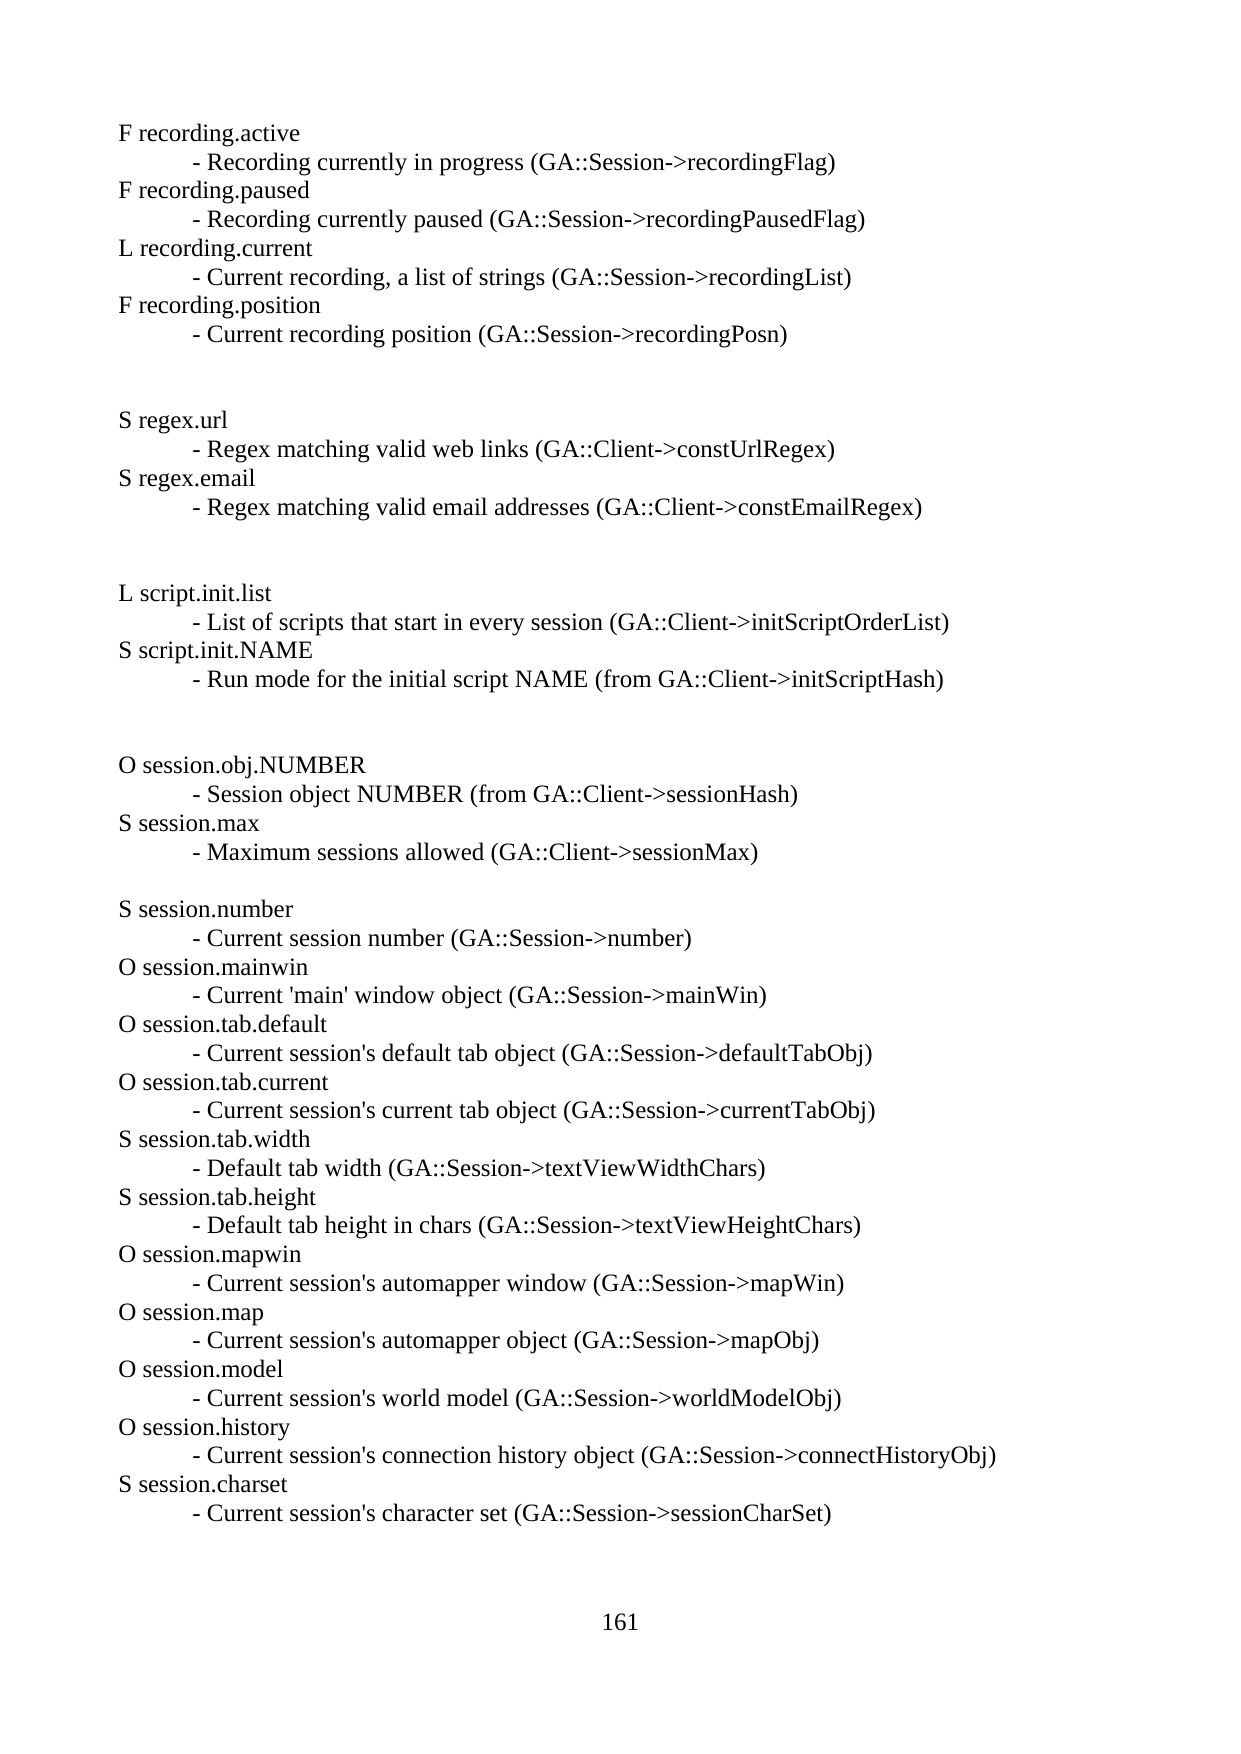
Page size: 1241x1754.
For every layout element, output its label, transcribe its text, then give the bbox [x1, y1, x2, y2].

text - Run mode for the initial script NAME (from GA::Client->initScriptHash) [118, 664, 1122, 693]
text S regex.url [118, 406, 1122, 434]
text - Regex matching valid email addresses (GA::Client->constEmailRegex) [118, 492, 1122, 521]
text - Default tab width (GA::Session->textViewWidthChars) [118, 1153, 1122, 1182]
text S session.max [118, 808, 1122, 837]
text - Maximum sessions allowed (GA::Client->sessionMax) [118, 837, 1122, 866]
text - Current recording position (GA::Session->recordingPosn) [118, 319, 1122, 348]
text O session.model [118, 1354, 1122, 1383]
text S session.tab.width [118, 1124, 1122, 1153]
text S session.number [118, 894, 1122, 923]
text O session.obj.NUMBER [118, 751, 1122, 779]
text - Current session's character set (GA::Session->sessionCharSet) [118, 1498, 1122, 1527]
text O session.tab.default [118, 1009, 1122, 1038]
text O session.mapwin [118, 1239, 1122, 1268]
text O session.tab.current [118, 1067, 1122, 1096]
text O session.history [118, 1412, 1122, 1441]
text - List of scripts that start in every session (GA::Client->initScriptOrderList) [118, 607, 1122, 636]
text - Current 'main' window object (GA::Session->mainWin) [118, 981, 1122, 1009]
text - Current session number (GA::Session->number) [118, 923, 1122, 952]
text F recording.position [118, 291, 1122, 319]
text O session.mainwin [118, 952, 1122, 981]
text S script.init.NAME [118, 636, 1122, 664]
text F recording.paused [118, 176, 1122, 204]
text - Current session's world model (GA::Session->worldModelObj) [118, 1383, 1122, 1412]
text S session.charset [118, 1469, 1122, 1498]
text - Current session's automapper object (GA::Session->mapObj) [118, 1326, 1122, 1354]
text - Recording currently paused (GA::Session->recordingPausedFlag) [118, 204, 1122, 233]
text - Current session's automapper window (GA::Session->mapWin) [118, 1268, 1122, 1297]
text S session.tab.height [118, 1182, 1122, 1211]
text - Session object NUMBER (from GA::Client->sessionHash) [118, 779, 1122, 808]
text - Regex matching valid web links (GA::Client->constUrlRegex) [118, 434, 1122, 463]
text - Current session's connection history object (GA::Session->connectHistoryObj) [118, 1441, 1122, 1469]
text - Current recording, a list of strings (GA::Session->recordingList) [118, 262, 1122, 291]
text L recording.current [118, 233, 1122, 262]
text O session.map [118, 1297, 1122, 1326]
text - Current session's current tab object (GA::Session->currentTabObj) [118, 1096, 1122, 1124]
text - Current session's default tab object (GA::Session->defaultTabObj) [118, 1038, 1122, 1067]
text L script.init.list [118, 578, 1122, 607]
text F recording.active [118, 118, 1122, 147]
text S regex.email [118, 463, 1122, 492]
text - Recording currently in progress (GA::Session->recordingFlag) [118, 147, 1122, 176]
text - Default tab height in chars (GA::Session->textViewHeightChars) [118, 1211, 1122, 1239]
